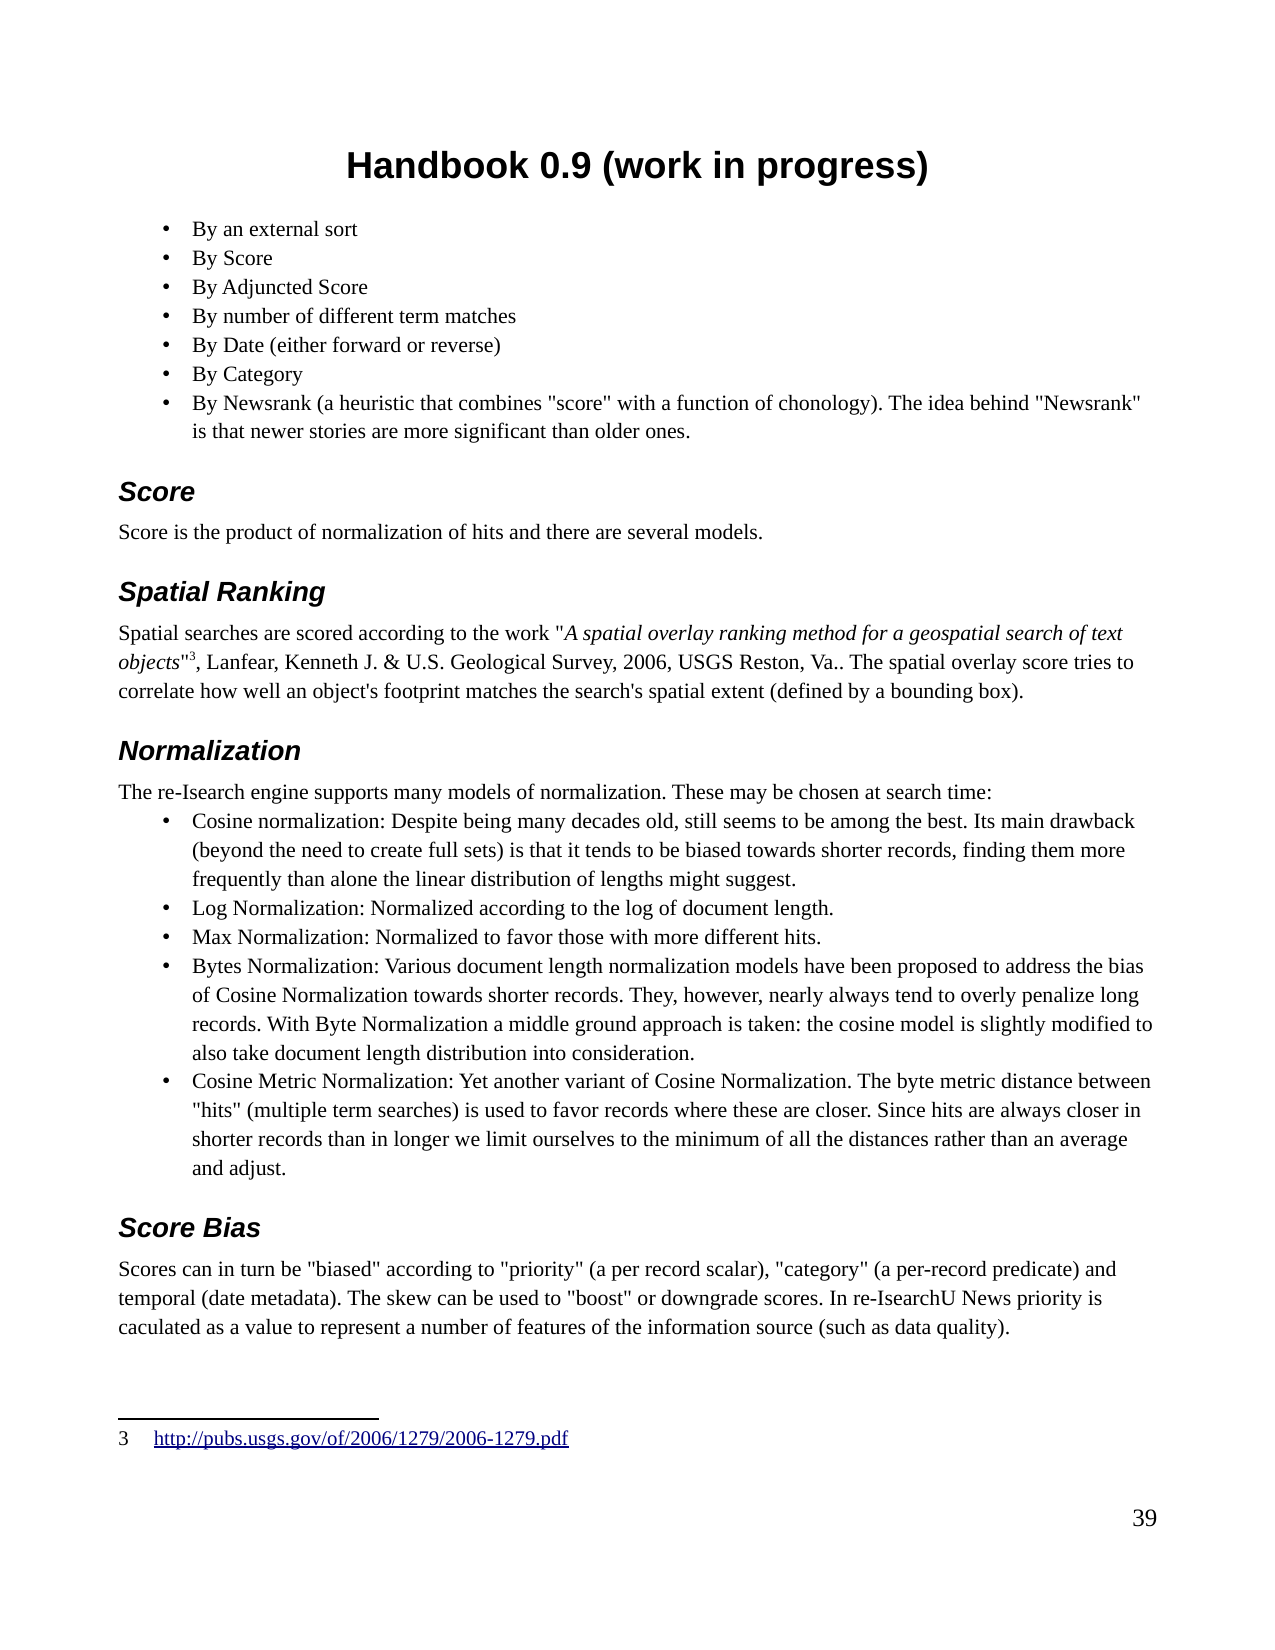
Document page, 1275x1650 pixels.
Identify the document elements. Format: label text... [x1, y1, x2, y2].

list Bytes Normalization: Various document length normalization models have been proposed to address the bias of Cosine Normalization towards shorter records. They, however, nearly always tend to overly penalize long records. With Byte Normalization a middle ground approach is taken: the cosine model is slightly modified to also take document length distribution into consideration. [162, 953, 1157, 1065]
subtitle Score [118, 475, 1157, 507]
list Log Normalization: Normalized according to the log of document length. [162, 895, 1157, 920]
subtitle Score Bias [118, 1212, 1157, 1244]
list Cosine Metric Normalization: Yet another variant of Cosine Normalization. The byte metric distance between "hits" (multiple term searches) is used to favor records where these are closer. Since hits are always closer in shorter records than in longer we limit ourselves to the minimum of all the distances rather than an average and adjust. [162, 1068, 1157, 1181]
list Cosine normalization: Despite being many decades old, still seems to be among the best. Its main drawback (beyond the need to create full sets) is that it tends to be biased towards shorter records, finding them more frequently than alone the linear distribution of lengths might suggest. [162, 808, 1157, 891]
list By number of different term matches [162, 303, 1157, 328]
text Scores can in turn be "biased" according to "priority" (a per record scalar), "category" (a per-record predicate) and temporal (date metadata). The skew can be used to "boost" or downgrade scores. In re-IsearchU News priority is caculated as a value to represent a number of features of the information source (such as data quality). [118, 1256, 1157, 1339]
text Score is the product of normalization of hits and there are several models. [118, 519, 1157, 544]
subtitle Spatial Ranking [118, 576, 1157, 608]
list Max Normalization: Normalized to favor those with more different hits. [162, 924, 1157, 949]
subtitle Normalization [118, 734, 1157, 766]
list By Newsrank (a heuristic that combines "score" with a function of chonology). The idea behind "Newsrank" is that newer stories are more significant than older ones. [162, 389, 1157, 444]
list By Category [162, 361, 1157, 386]
list By Score [162, 245, 1157, 270]
text The re-Isearch engine supports many models of normalization. These may be chosen at search time: [118, 779, 1157, 804]
text Spatial searches are scored according to the work "A spatial overlay ranking method for a geospatial search of text objects", Lanfear, Kenneth J. & U.S. Geological Survey, 2006, USGS Reston, Va.. The spatial overlay score tries to correlate how well an object's footprint matches the search's spatial extent (defined by a bounding box). [118, 620, 1157, 703]
list By Adjuncted Score [162, 274, 1157, 299]
text http://pubs.usgs.gov/of/2006/1279/2006-1279.pdf [118, 1426, 1157, 1449]
list By an external sort [162, 216, 1157, 241]
list By Date (either forward or reverse) [162, 332, 1157, 357]
